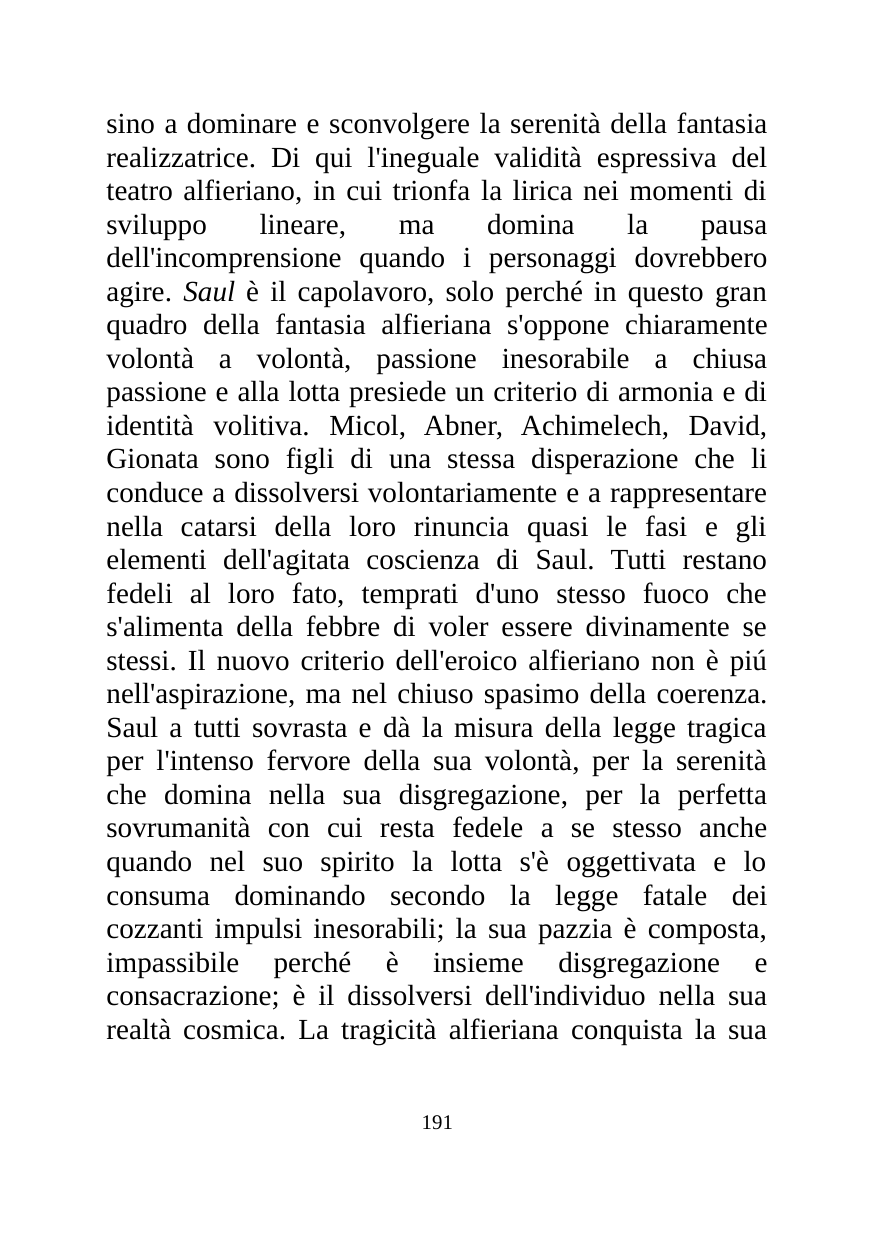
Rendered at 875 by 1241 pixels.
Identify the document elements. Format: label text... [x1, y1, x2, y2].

text sino a dominare e sconvolgere la serenità della fantasia realizzatrice. Di qui l'ineguale validità espressiva del teatro alfieriano, in cui trionfa la lirica nei momenti di sviluppo lineare, ma domina la pausa dell'incomprensione quando i personaggi dovrebbero agire. Saul è il capolavoro, solo perché in questo gran quadro della fantasia alfieriana s'oppone chiaramente volontà a volontà, passione inesorabile a chiusa passione e alla lotta presiede un criterio di armonia e di identità volitiva. Micol, Abner, Achimelech, David, Gionata sono figli di una stessa disperazione che li conduce a dissolversi volontariamente e a rappresentare nella catarsi della loro rinuncia quasi le fasi e gli elementi dell'agitata coscienza di Saul. Tutti restano fedeli al loro fato, temprati d'uno stesso fuoco che s'alimenta della febbre di voler essere divinamente se stessi. Il nuovo criterio dell'eroico alfieriano non è piú nell'aspirazione, ma nel chiuso spasimo della coerenza. Saul a tutti sovrasta e dà la misura della legge tragica per l'intenso fervore della sua volontà, per la serenità che domina nella sua disgregazione, per la perfetta sovrumanità con cui resta fedele a se stesso anche quando nel suo spirito la lotta s'è oggettivata e lo consuma dominando secondo la legge fatale dei cozzanti impulsi inesorabili; la sua pazzia è composta, impassibile perché è insieme disgregazione e consacrazione; è il dissolversi dell'individuo nella sua realtà cosmica. La tragicità alfieriana conquista la sua [106, 106, 768, 1045]
